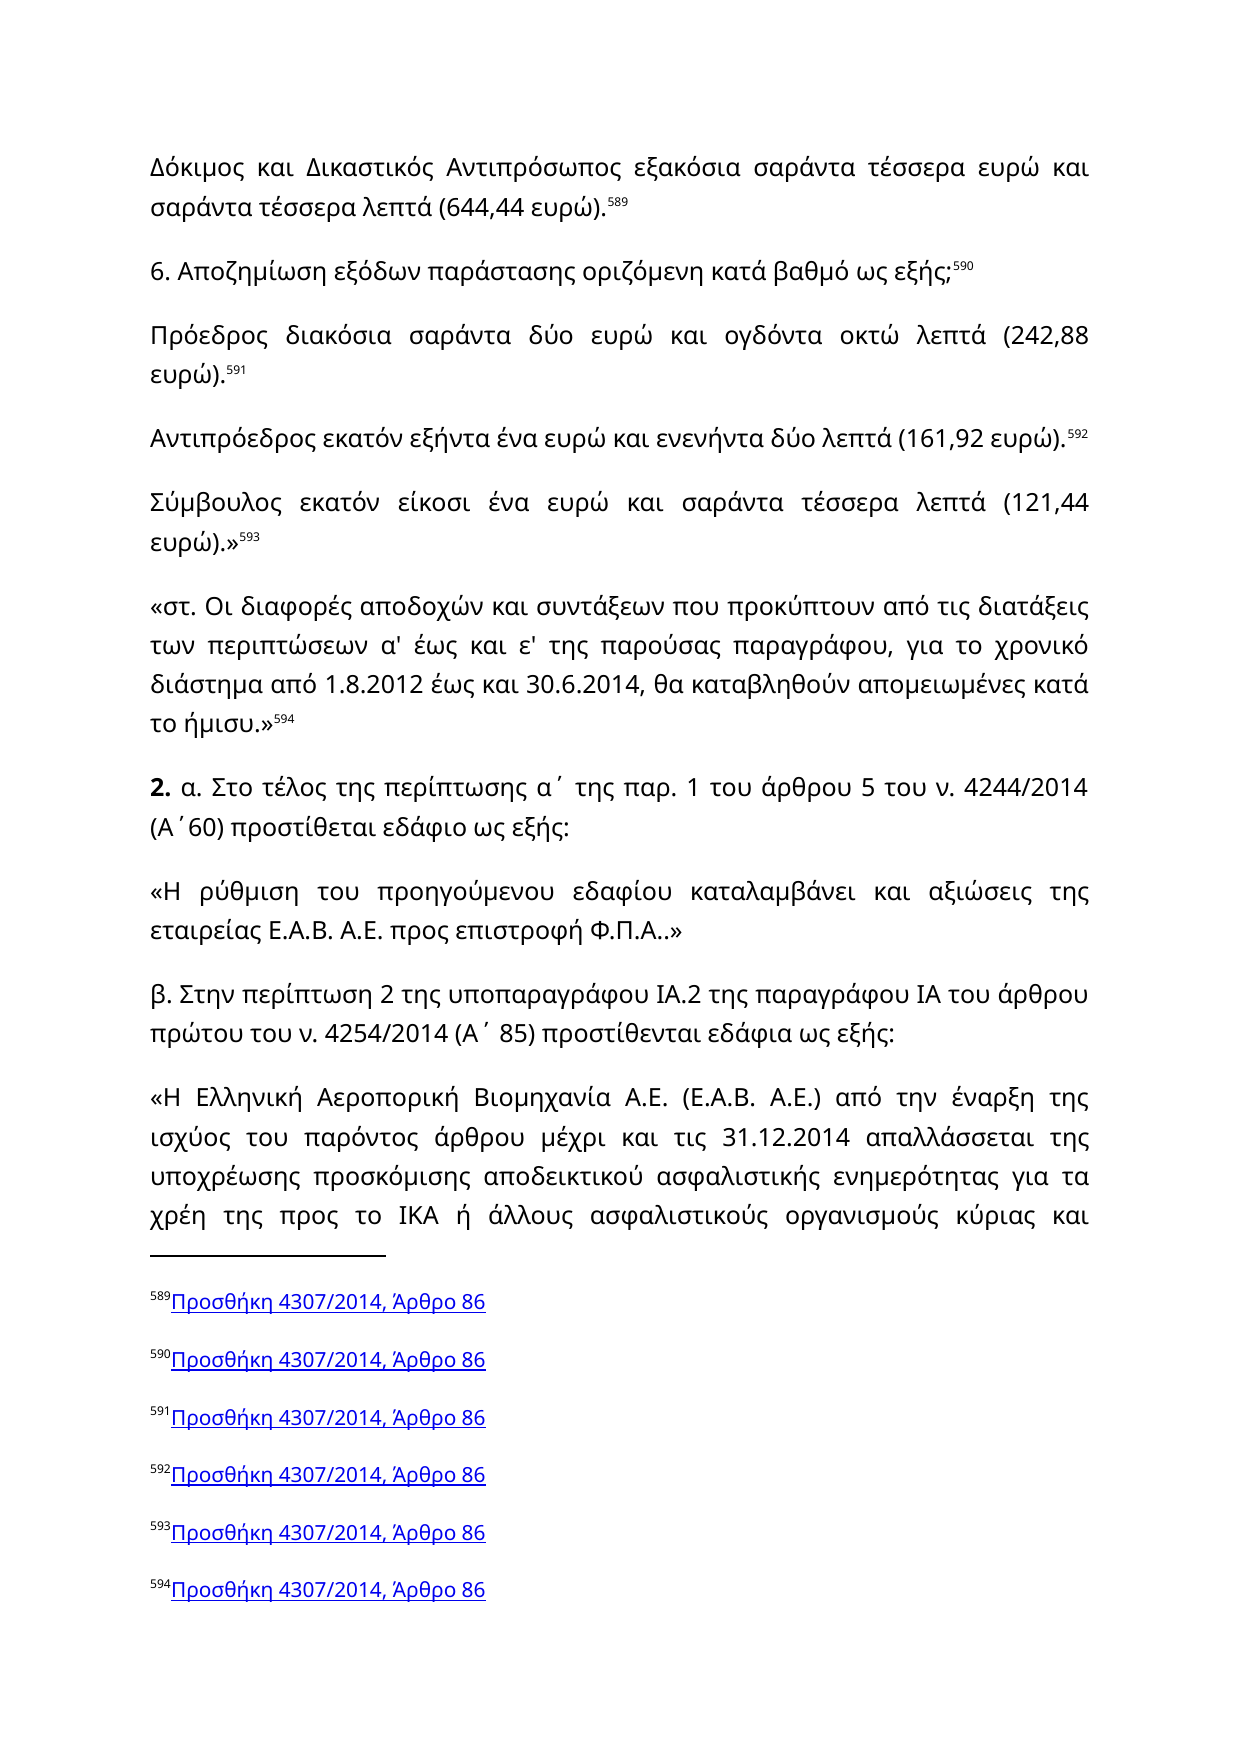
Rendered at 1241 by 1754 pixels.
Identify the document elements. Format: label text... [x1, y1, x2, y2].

text Δόκιμος και Δικαστικός Αντιπρόσωπος εξακόσια σαράντα τέσσερα ευρώ και σαράντα τέσσερα λεπτά (644,44 ευρώ). [150, 150, 1090, 223]
text 2. α. Στο τέλος της περίπτωσης α΄ της παρ. 1 του άρθρου 5 του ν. 4244/2014 (Α΄60) προστίθεται εδάφιο ως εξής: [150, 770, 1090, 843]
text Προσθήκη 4307/2014, Άρθρο 86 [150, 1287, 1090, 1316]
text Πρόεδρος διακόσια σαράντα δύο ευρώ και ογδόντα οκτώ λεπτά (242,88 ευρώ). [150, 317, 1090, 391]
text Σύμβουλος εκατόν είκοσι ένα ευρώ και σαράντα τέσσερα λεπτά (121,44 ευρώ).» [150, 485, 1090, 558]
text Προσθήκη 4307/2014, Άρθρο 86 [150, 1345, 1090, 1373]
text β. Στην περίπτωση 2 της υποπαραγράφου ΙΑ.2 της παραγράφου ΙΑ του άρθρου πρώτου του ν. 4254/2014 (Α΄ 85) προστίθενται εδάφια ως εξής: [150, 977, 1090, 1050]
text 6. Αποζημίωση εξόδων παράστασης οριζόμενη κατά βαθμό ως εξής; [150, 253, 1090, 287]
text Αντιπρόεδρος εκατόν εξήντα ένα ευρώ και ενενήντα δύο λεπτά (161,92 ευρώ). [150, 421, 1090, 455]
text Προσθήκη 4307/2014, Άρθρο 86 [150, 1576, 1090, 1604]
text Προσθήκη 4307/2014, Άρθρο 86 [150, 1460, 1090, 1489]
text Προσθήκη 4307/2014, Άρθρο 86 [150, 1403, 1090, 1431]
text «Η Ελληνική Αεροπορική Βιομηχανία Α.Ε. (Ε.Α.Β. Α.Ε.) από την έναρξη της ισχύος του παρόντος άρθρου μέχρι και τις 31.12.2014 απαλλάσσεται της υποχρέωσης προσκόμισης αποδεικτικού ασφαλιστικής ενημερότητας για τα χρέη της προς το ΙΚΑ ή άλλους ασφαλιστικούς οργανισμούς κύριας και [150, 1080, 1090, 1232]
text «Η ρύθμιση του προηγούμενου εδαφίου καταλαμβάνει και αξιώσεις της εταιρείας Ε.Α.Β. Α.Ε. προς επιστροφή Φ.Π.Α..» [150, 873, 1090, 947]
text Προσθήκη 4307/2014, Άρθρο 86 [150, 1518, 1090, 1546]
text «στ. Οι διαφορές αποδοχών και συντάξεων που προκύπτουν από τις διατάξεις των περιπτώσεων α' έως και ε' της παρούσας παραγράφου, για το χρονικό διάστημα από 1.8.2012 έως και 30.6.2014, θα καταβληθούν απομειωμένες κατά το ήμισυ.» [150, 588, 1090, 740]
